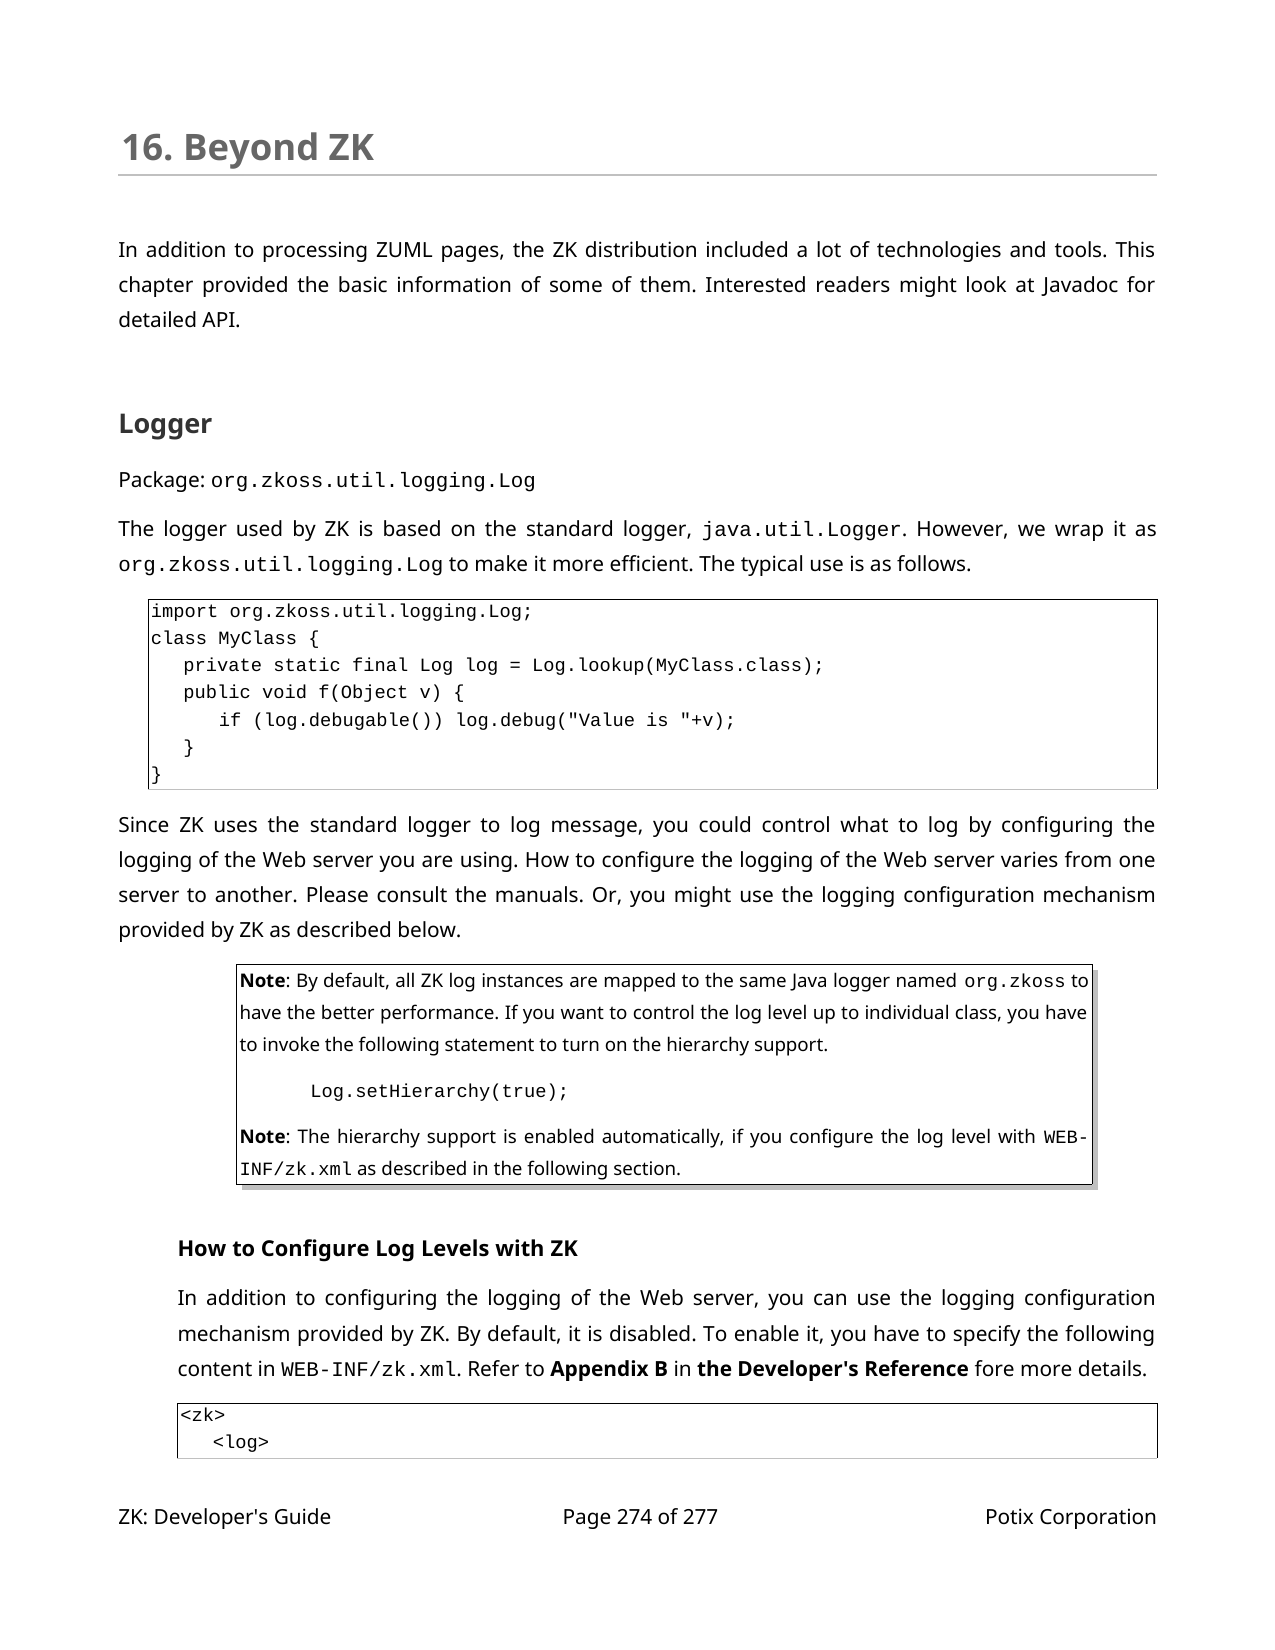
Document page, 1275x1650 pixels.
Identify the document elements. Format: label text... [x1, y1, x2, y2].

text In addition to configuring the logging of the Web server, you can use the logging configuration mechanism provided by ZK. By default, it is disabled. To enable it, you have to specify the following content in WEB-INF/zk.xml. Refer to Appendix B in the Developer's Reference fore more details. [177, 1283, 1157, 1382]
text if (log.debugable()) log.debug("Value is "+v); [149, 707, 1157, 732]
text In addition to processing ZUML pages, the ZK distribution included a lot of technologies and tools. This chapter provided the basic information of some of them. Interested readers might look at Javadoc for detailed API. [118, 235, 1157, 333]
text The logger used by ZK is based on the standard logger, java.util.Logger. However, we wrap it as org.zkoss.util.logging.Log to make it more efficient. The typical use is as follows. [118, 514, 1157, 578]
text Package: org.zkoss.util.logging.Log [118, 465, 1157, 493]
subtitle How to Configure Log Levels with ZK [177, 1233, 1157, 1263]
text public void f(Object v) { [149, 680, 1157, 704]
text <log> [178, 1430, 1157, 1458]
text class MyClass { [149, 626, 1157, 650]
text } [149, 734, 1157, 759]
text Note: The hierarchy support is enabled automatically, if you configure the log level with WEB-INF/zk.xml as described in the following section. [237, 1121, 1092, 1184]
subtitle 16. Beyond ZK [118, 118, 1157, 174]
text Note: By default, all ZK log instances are mapped to the same Java logger named org.zkoss to have the better performance. If you want to control the log level up to individual class, you have to invoke the following statement to turn on the hierarchy support. [237, 965, 1092, 1057]
text import org.zkoss.util.logging.Log; [149, 600, 1157, 623]
text private static final Log log = Log.lookup(MyClass.class); [149, 653, 1157, 677]
text Log.setHierarchy(true); [237, 1074, 1092, 1103]
text Since ZK uses the standard logger to log message, you could control what to log by configuring the logging of the Web server you are using. How to configure the logging of the Web server varies from one server to another. Please consult the manuals. Or, you might use the logging configuration mechanism provided by ZK as described below. [118, 810, 1157, 943]
subtitle Logger [118, 404, 1157, 441]
text <zk> [178, 1404, 1157, 1427]
text } [149, 762, 1157, 789]
